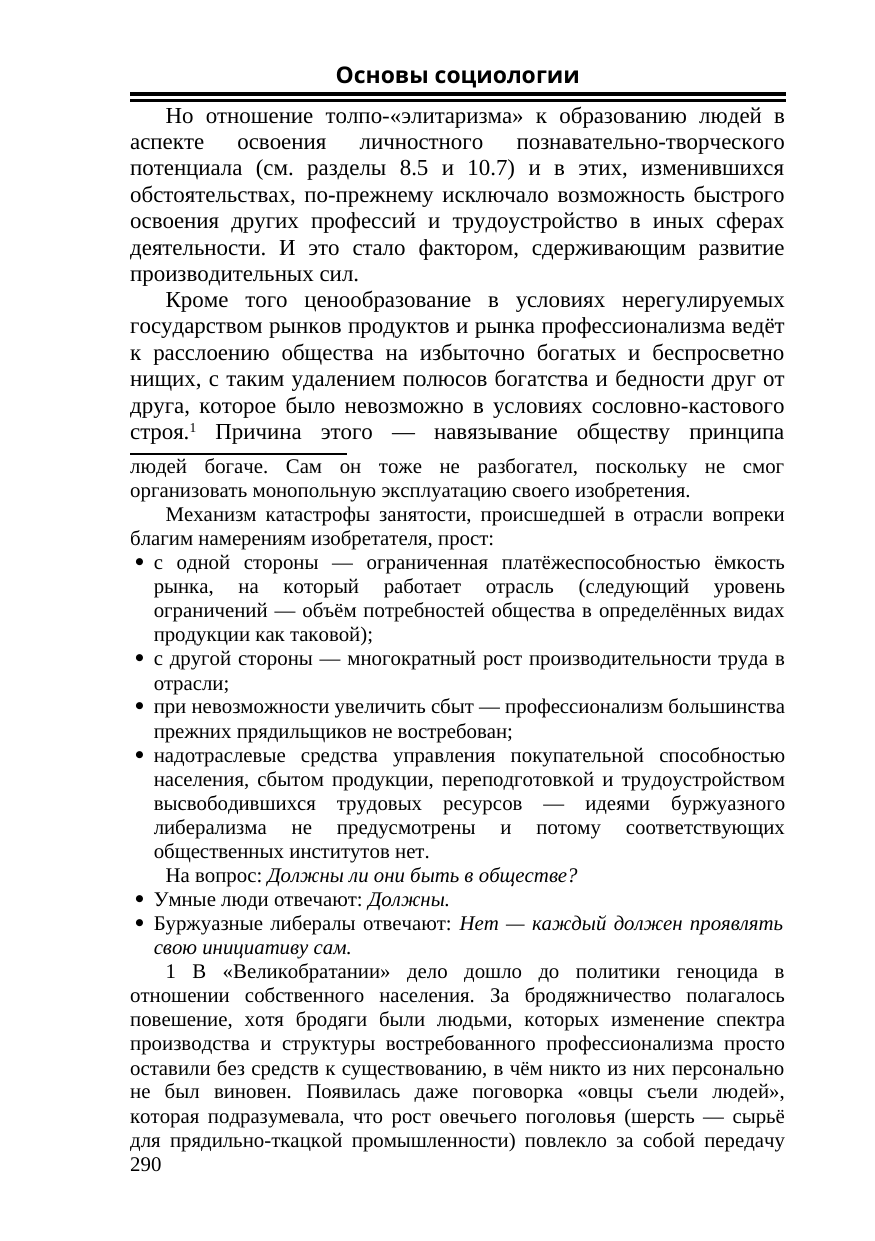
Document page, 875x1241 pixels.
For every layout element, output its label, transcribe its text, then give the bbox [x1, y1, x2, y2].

text Но отношение толпо-«элитаризма» к образованию людей в аспекте освоения личностного познавательно-творческого потенциала (см. разделы 8.5 и 10.7) и в этих, изменившихся обстоятельствах, по-прежнему исключало возможность быстрого освоения других профессий и трудоустройство в иных сферах деятельности. И это стало фактором, сдерживающим развитие производительных сил. [130, 102, 786, 286]
list надотраслевые средства управления покупательной способностью населения, сбытом продукции, переподготовкой и трудоустройством высвободившихся трудовых ресурсов — идеями буржуазного либерализма не предусмотрены и потому соответствующих общественных институтов нет. [136, 743, 786, 863]
list при невозможности увеличить сбыт — профессионализм большинства прежних прядильщиков не востребован; [136, 694, 786, 743]
list с одной стороны — ограниченная платёжеспособностью ёмкость рынка, на который работает отрасль (следующий уровень ограничений — объём потребностей общества в определённых видах продукции как таковой); [136, 550, 786, 646]
text В «Великобратании» дело дошло до политики геноцида в отношении собственного населения. За бродяжничество полагалось повешение, хотя бродяги были людьми, которых изменение спектра производства и структуры востребованного профессионализма просто оставили без средств к существованию, в чём никто из них персонально не был виновен. Появилась даже поговорка «овцы съели людей», которая подразумевала, что рост овечьего поголовья (шерсть — сырьё для прядильно-ткацкой промышленности) повлекло за собой передачу [130, 959, 786, 1152]
text Кроме того ценообразование в условиях нерегулируемых государством рынков продуктов и рынка профессионализма ведёт к расслоению общества на избыточно богатых и беспросветно нищих, с таким удалением полюсов богатства и бедности друг от друга, которое было невозможно в условиях сословно-кастового строя. Причина этого — навязывание обществу принципа [130, 286, 786, 444]
text На вопрос: Должны ли они быть в обществе? [130, 863, 786, 887]
text Механизм катастрофы занятости, происшедшей в отрасли вопреки благим намерениям изобретателя, прост: [130, 502, 786, 550]
text людей богаче. Сам он тоже не разбогател, поскольку не смог организовать монопольную эксплуатацию своего изобретения. [130, 454, 786, 502]
list с другой стороны — многократный рост производительности труда в отрасли; [136, 646, 786, 694]
list Буржуазные либералы отвечают: Нет — каждый должен проявлять свою инициативу сам. [136, 911, 786, 959]
list Умные люди отвечают: Должны. [136, 887, 786, 911]
